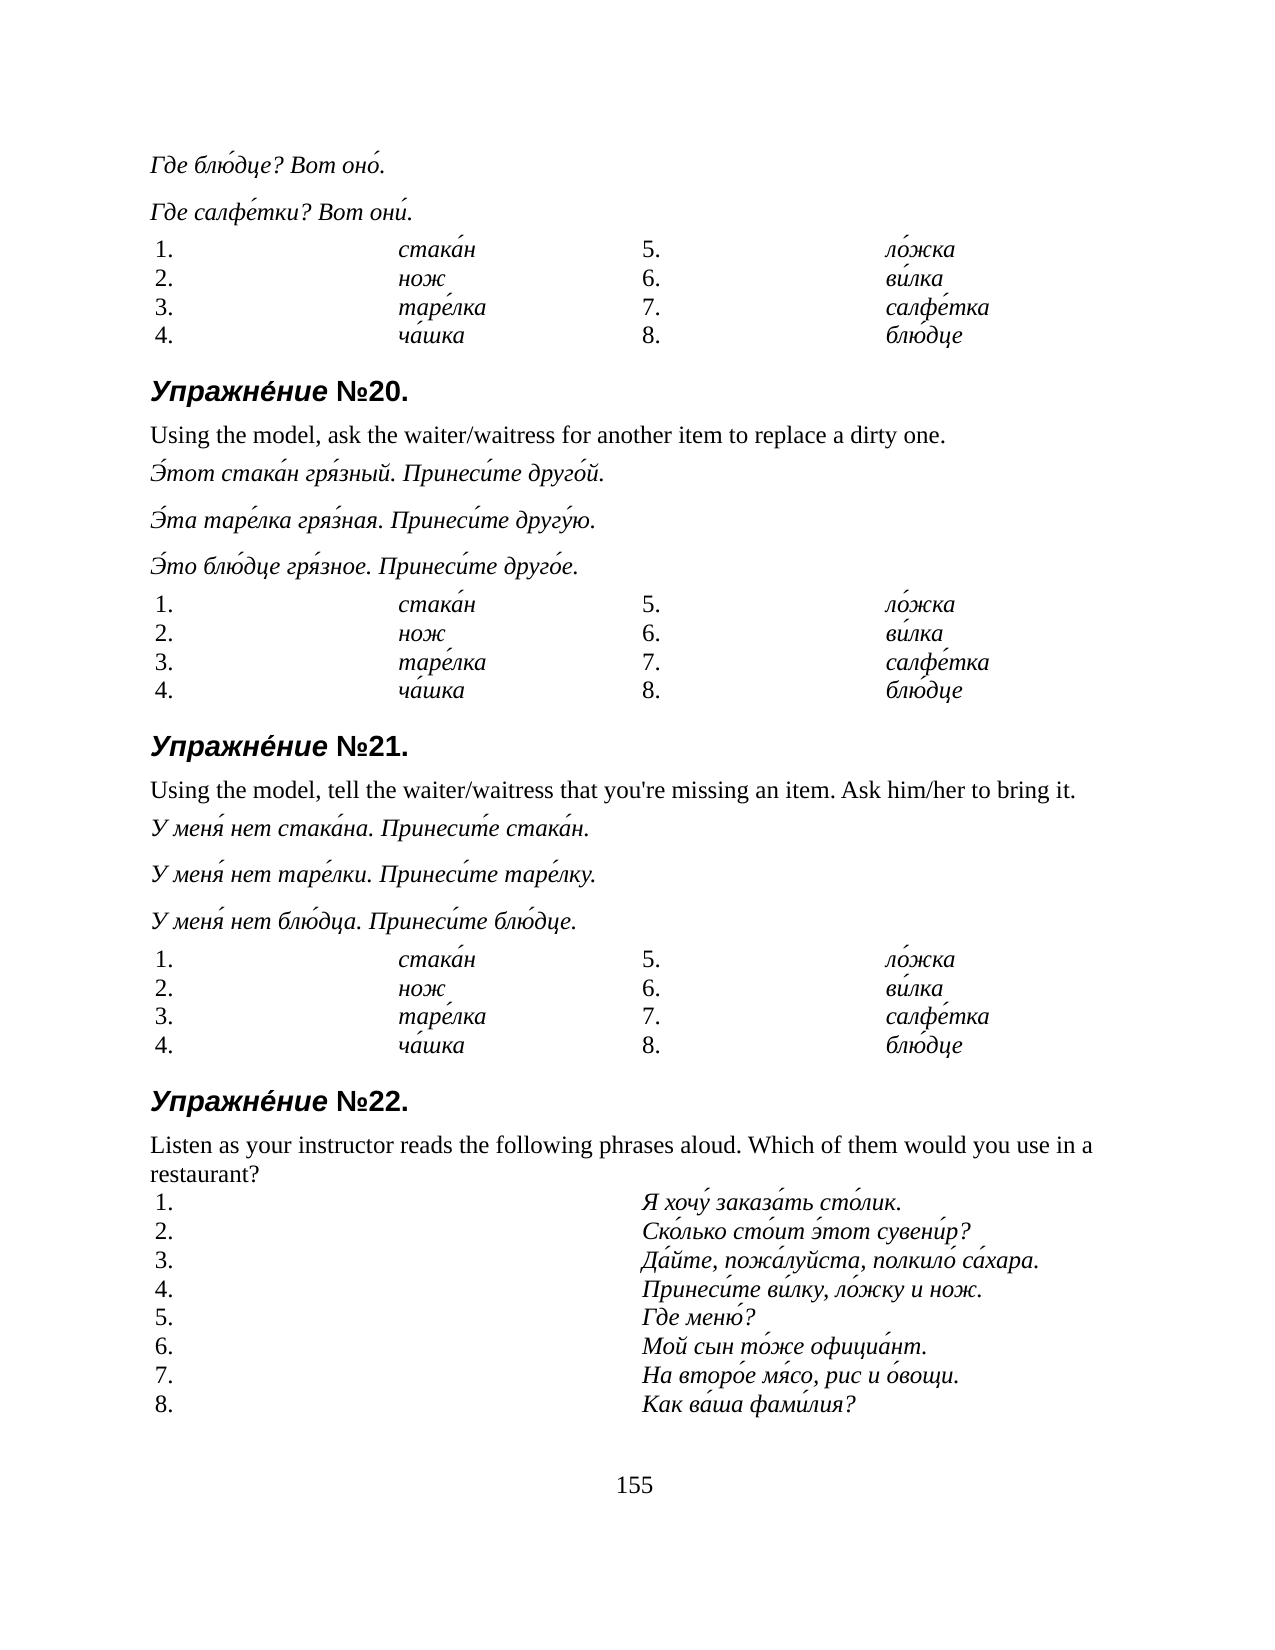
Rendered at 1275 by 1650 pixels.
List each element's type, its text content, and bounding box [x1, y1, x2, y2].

table_header 1. [150, 589, 394, 618]
text Где салфе́тки? Вот они́. [150, 197, 1125, 225]
subtitle Упражне́ние №20. [150, 374, 1125, 408]
text Э́та таре́лка гряз́ная. Принеси́те другу́ю. [150, 505, 1125, 533]
table_cell 7. [638, 292, 881, 321]
table_cell блю́дце [881, 675, 1125, 704]
table_cell 8. [638, 675, 881, 704]
table_cell Как ва́ша фами́лия? [638, 1389, 1125, 1417]
table_cell таре́лка [394, 1001, 637, 1030]
table_cell таре́лка [394, 647, 637, 675]
table_cell таре́лка [394, 292, 637, 321]
table_cell Принеси́те ви́лку, ло́жку и нож. [638, 1274, 1125, 1302]
table_header 5. [638, 234, 881, 263]
table_cell салфе́тка [881, 292, 1125, 321]
table_cell 3. [150, 1245, 637, 1274]
text Using the model, tell the waiter/waitress that you're missing an item. Ask him/her to bring it. [150, 775, 1125, 804]
table_cell ви́лка [881, 263, 1125, 292]
text Где блю́дце? Вот оно́. [150, 150, 1125, 179]
table_cell 8. [150, 1389, 637, 1417]
table_header стака́н [394, 589, 637, 618]
table_cell 7. [638, 647, 881, 675]
subtitle Упражне́ние №22. [150, 1084, 1125, 1117]
table_cell 4. [150, 1030, 394, 1059]
text Using the model, ask the waiter/waitress for another item to replace a dirty one. [150, 420, 1125, 449]
table_cell 6. [638, 618, 881, 647]
table_header 1. [150, 1188, 637, 1216]
table_cell 7. [150, 1360, 637, 1389]
table_cell 8. [638, 1030, 881, 1059]
table_cell ча́шка [394, 321, 637, 349]
table_cell 4. [150, 675, 394, 704]
table_cell салфе́тка [881, 1001, 1125, 1030]
table_cell 6. [638, 263, 881, 292]
text У меня́ нет стака́на. Принесит́е стака́н. [150, 813, 1125, 842]
table_header стака́н [394, 944, 637, 973]
table_cell Да́йте, пожа́луйста, полкило́ са́хара. [638, 1245, 1125, 1274]
table_cell нож [394, 618, 637, 647]
text Э́то блю́дце гря́зное. Принеси́те друго́е. [150, 551, 1125, 580]
table_cell Ско́лько сто́ит э́тот сувени́р? [638, 1216, 1125, 1245]
table_cell ча́шка [394, 1030, 637, 1059]
table_cell 5. [150, 1303, 637, 1331]
table_cell 2. [150, 618, 394, 647]
table_cell ви́лка [881, 973, 1125, 1001]
table_header 1. [150, 944, 394, 973]
table_header 5. [638, 944, 881, 973]
table_cell 8. [638, 321, 881, 349]
table_cell блю́дце [881, 1030, 1125, 1059]
table_cell Где меню́? [638, 1303, 1125, 1331]
table_header стака́н [394, 234, 637, 263]
table_cell 4. [150, 321, 394, 349]
table_cell 6. [638, 973, 881, 1001]
text Listen as your instructor reads the following phrases aloud. Which of them would you use in a restaurant? [150, 1130, 1125, 1187]
text У меня́ нет таре́лки. Принеси́те таре́лку. [150, 859, 1125, 888]
table_cell салфе́тка [881, 647, 1125, 675]
table_cell нож [394, 263, 637, 292]
table_cell Мой сын то́же официа́нт. [638, 1331, 1125, 1360]
table_cell ви́лка [881, 618, 1125, 647]
table_cell 3. [150, 1001, 394, 1030]
text Э́тот стака́н гря́зный. Принеси́те друго́й. [150, 458, 1125, 487]
table_header ло́жка [881, 589, 1125, 618]
table_header ло́жка [881, 234, 1125, 263]
text У меня́ нет блю́дца. Принеси́те блю́дце. [150, 906, 1125, 935]
table_cell 2. [150, 1216, 637, 1245]
subtitle Упражне́ние №21. [150, 729, 1125, 763]
table_cell 2. [150, 973, 394, 1001]
table_header 5. [638, 589, 881, 618]
table_cell нож [394, 973, 637, 1001]
table_cell ча́шка [394, 675, 637, 704]
table_cell 3. [150, 647, 394, 675]
table_cell 6. [150, 1331, 637, 1360]
table_header 1. [150, 234, 394, 263]
table_header Я хочу́ заказа́ть сто́лик. [638, 1188, 1125, 1216]
table_cell На второ́е мя́со, рис и о́вощи. [638, 1360, 1125, 1389]
table_cell 4. [150, 1274, 637, 1302]
table_cell блю́дце [881, 321, 1125, 349]
table_cell 7. [638, 1001, 881, 1030]
table_cell 3. [150, 292, 394, 321]
table_cell 2. [150, 263, 394, 292]
table_header ло́жка [881, 944, 1125, 973]
